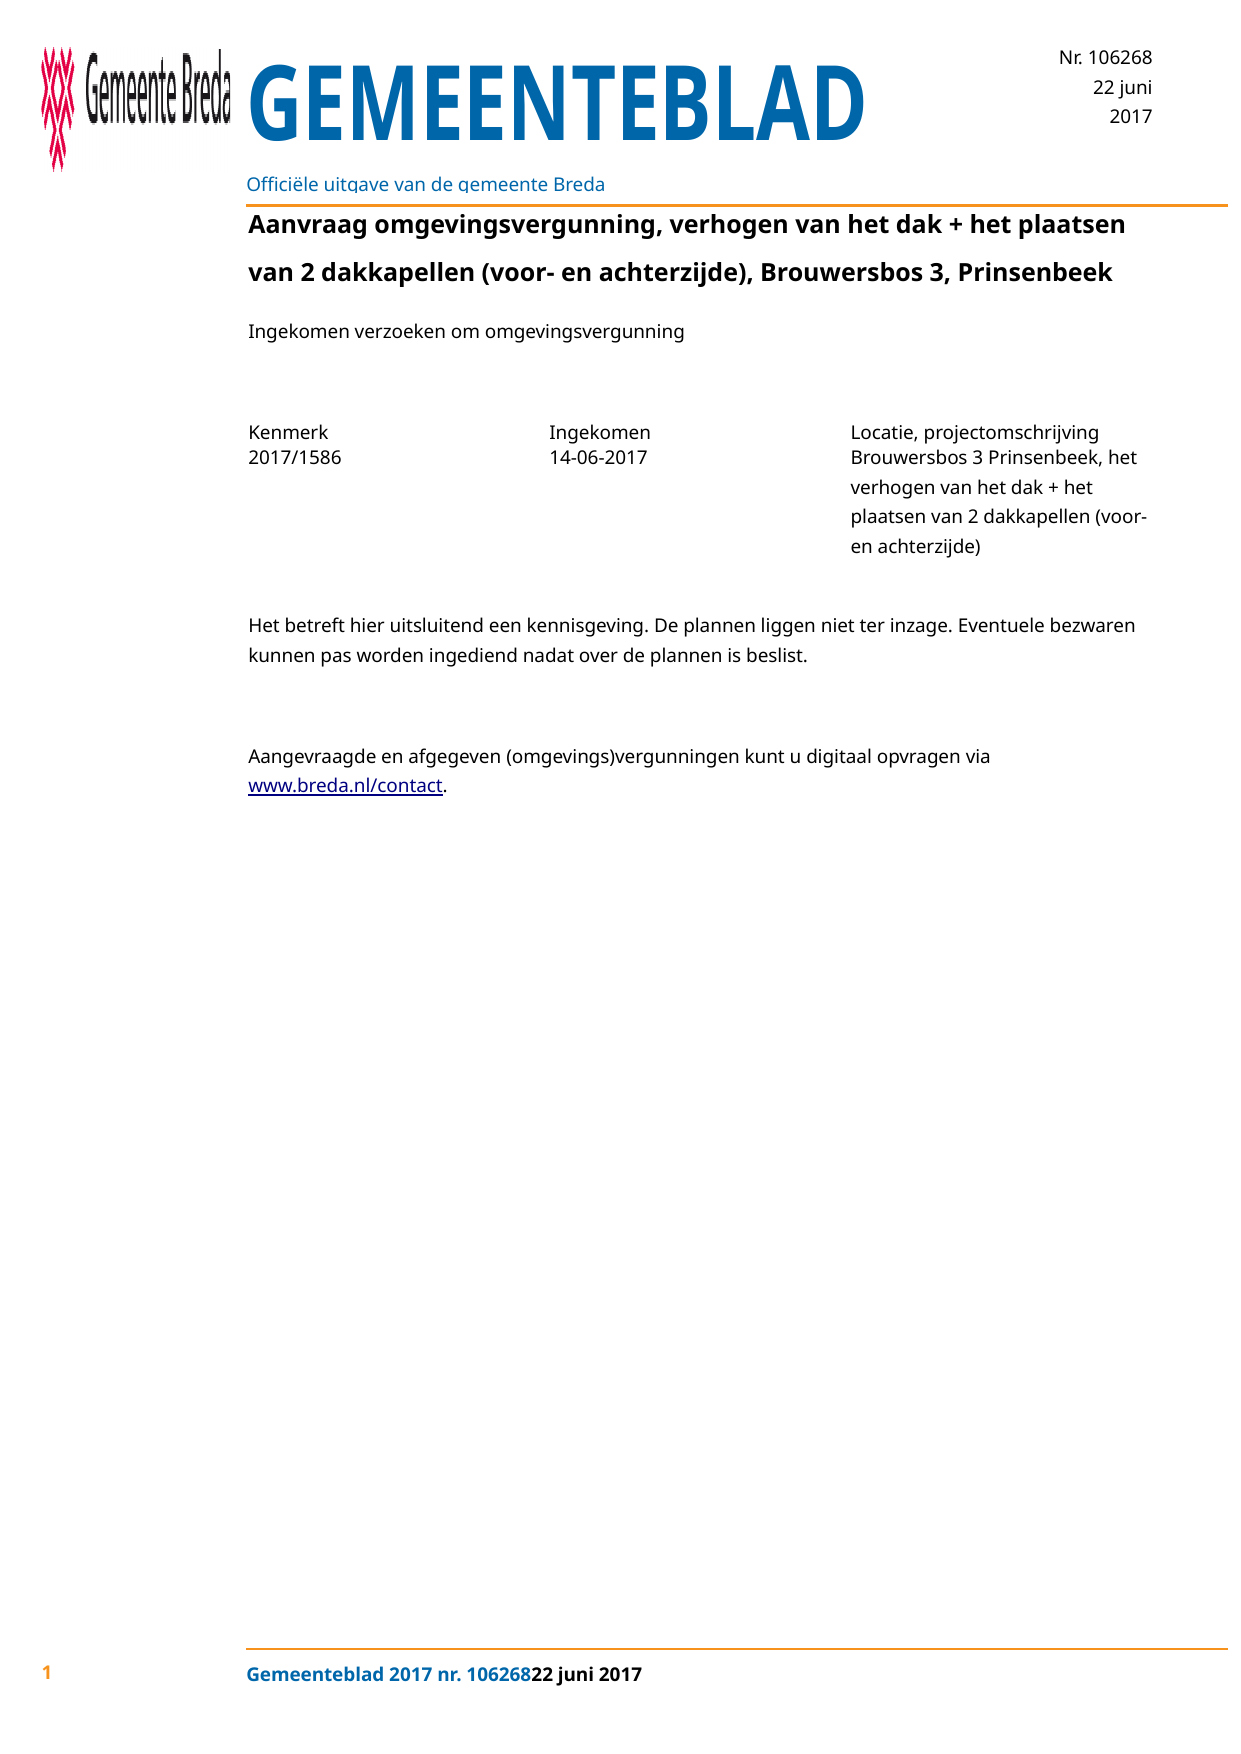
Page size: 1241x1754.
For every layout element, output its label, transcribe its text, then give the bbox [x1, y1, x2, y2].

text Het betreft hier uitsluitend een kennisgeving. De plannen liggen niet ter inzage. Eventuele bezwaren kunnen pas worden ingediend nadat over de plannen is beslist. [248, 613, 1152, 668]
table_cell Brouwersbos 3 Prinsenbeek, het verhogen van het dak + het plaatsen van 2 dakkapellen (voor- en achterzijde) [850, 445, 1152, 559]
picture [41, 47, 231, 172]
table_cell 2017/1586 [248, 445, 549, 559]
table_cell 14-06-2017 [549, 445, 850, 559]
text Aanvraag omgevingsvergunning, verhogen van het dak + het plaatsen van 2 dakkapellen (voor- en achterzijde), Brouwersbos 3, Prinsenbeek [248, 207, 1152, 288]
table_header Ingekomen [549, 419, 850, 444]
text Aangevraagde en afgegeven (omgevings)vergunningen kunt u digitaal opvragen via www.breda.nl/contact. [248, 743, 1152, 798]
table_header Kenmerk [248, 419, 549, 444]
table_header Locatie, projectomschrijving [850, 419, 1152, 444]
text Ingekomen verzoeken om omgevingsvergunning [248, 318, 1152, 344]
